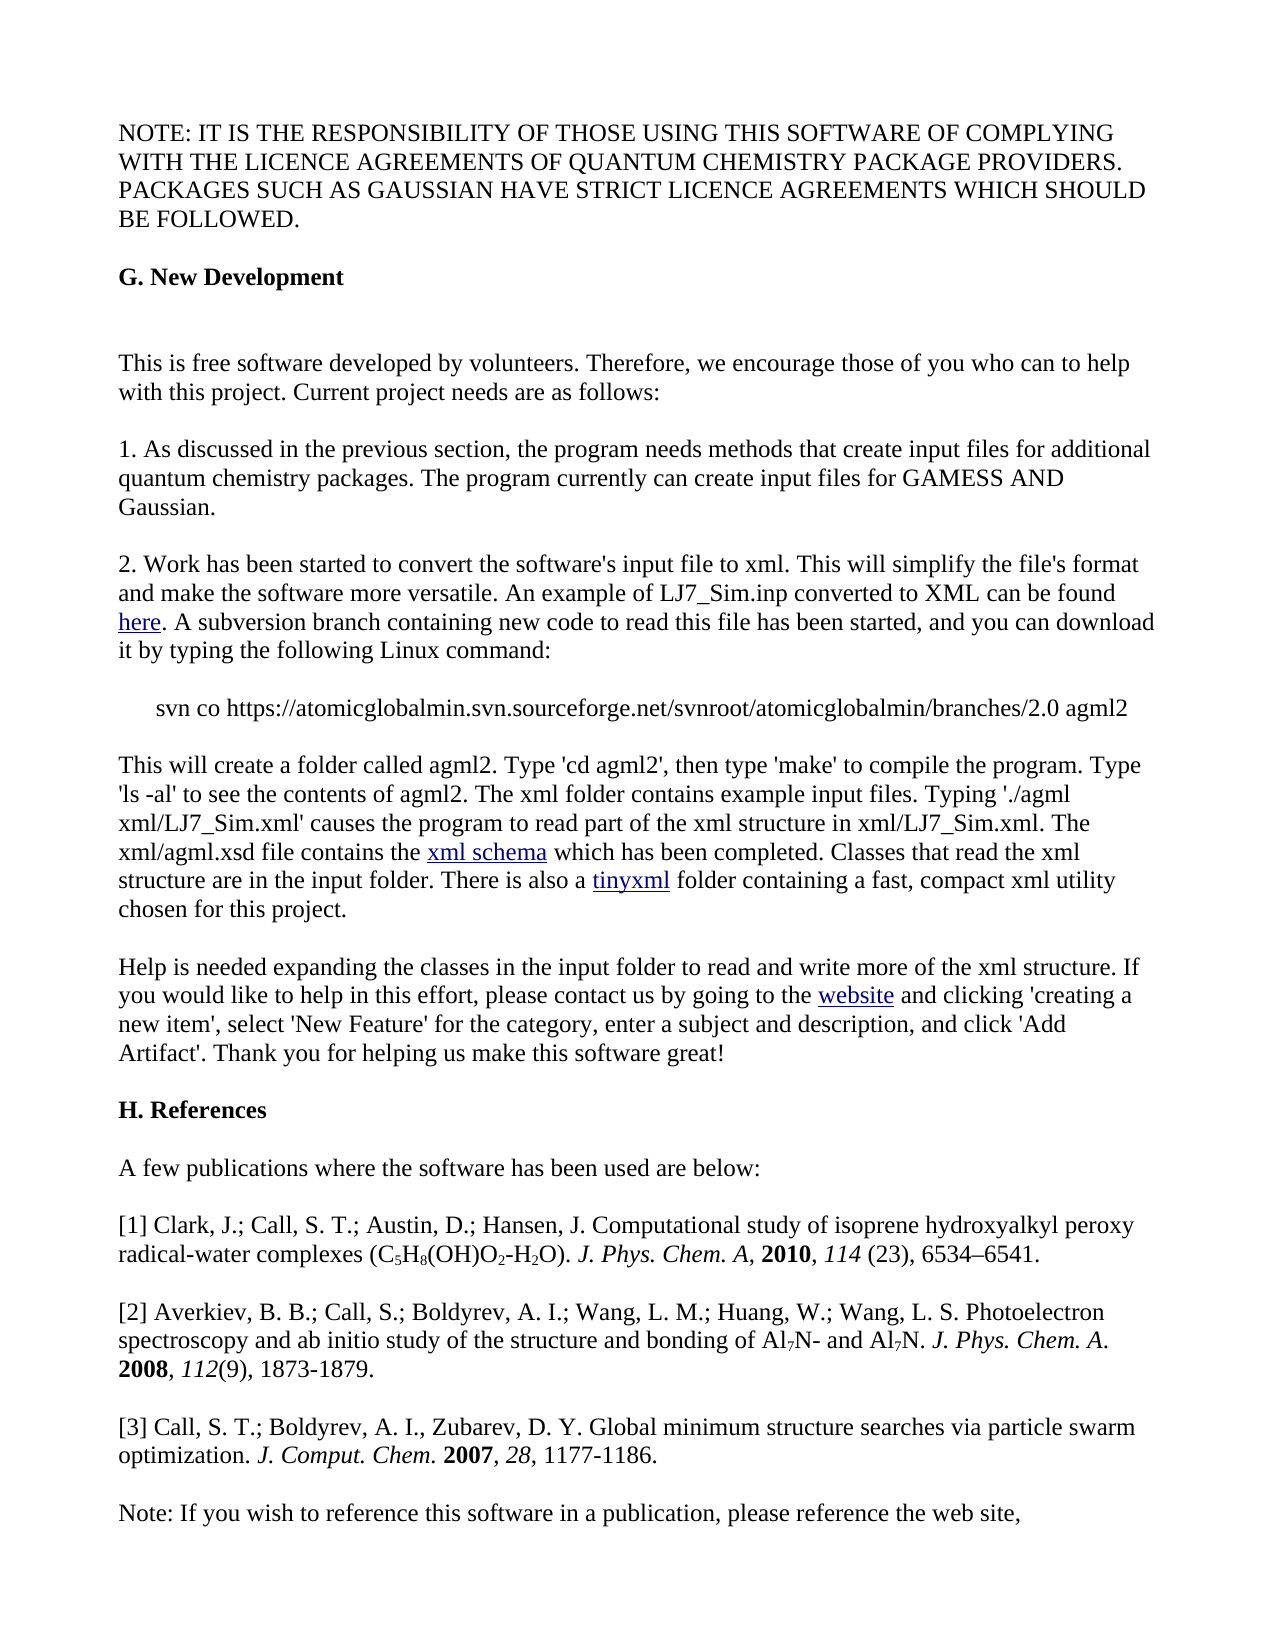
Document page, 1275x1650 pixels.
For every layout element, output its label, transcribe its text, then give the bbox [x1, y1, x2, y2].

text [1] Clark, J.; Call, S. T.; Austin, D.; Hansen, J. Computational study of isoprene hydroxyalkyl peroxy radical-water complexes (C5H8(OH)O2-H2O). J. Phys. Chem. A, 2010, 114 (23), 6534–6541. [118, 1211, 1157, 1268]
text G. New Development [118, 262, 1157, 291]
text NOTE: IT IS THE RESPONSIBILITY OF THOSE USING THIS SOFTWARE OF COMPLYING WITH THE LICENCE AGREEMENTS OF QUANTUM CHEMISTRY PACKAGE PROVIDERS. PACKAGES SUCH AS GAUSSIAN HAVE STRICT LICENCE AGREEMENTS WHICH SHOULD BE FOLLOWED. [118, 118, 1157, 233]
text A few publications where the software has been used are below: [118, 1153, 1157, 1182]
text Note: If you wish to reference this software in a publication, please reference the web site, [118, 1498, 1157, 1527]
text svn co https://atomicglobalmin.svn.sourceforge.net/svnroot/atomicglobalmin/branches/2.0 agml2 This will create a folder called agml2. Type 'cd agml2', then type 'make' to compile the program. Type 'ls -al' to see the contents of agml2. The xml folder contains example input files. Typing './agml xml/LJ7_Sim.xml' causes the program to read part of the xml structure in xml/LJ7_Sim.xml. The xml/agml.xsd file contains the xml schema which has been completed. Classes that read the xml structure are in the input folder. There is also a tinyxml folder containing a fast, compact xml utility chosen for this project. Help is needed expanding the classes in the input folder to read and write more of the xml structure. If you would like to help in this effort, please contact us by going to the website and clicking 'creating a new item', select 'New Feature' for the category, enter a subject and description, and click 'Add Artifact'. Thank you for helping us make this software great! [118, 693, 1157, 1067]
text H. References [118, 1096, 1157, 1124]
text [3] Call, S. T.; Boldyrev, A. I., Zubarev, D. Y. Global minimum structure searches via particle swarm optimization. J. Comput. Chem. 2007, 28, 1177-1186. [118, 1412, 1157, 1469]
text This is free software developed by volunteers. Therefore, we encourage those of you who can to help with this project. Current project needs are as follows: 1. As discussed in the previous section, the program needs methods that create input files for additional quantum chemistry packages. The program currently can create input files for GAMESS AND Gaussian. 2. Work has been started to convert the software's input file to xml. This will simplify the file's format and make the software more versatile. An example of LJ7_Sim.inp converted to XML can be found here. A subversion branch containing new code to read this file has been started, and you can download it by typing the following Linux command: [118, 319, 1157, 693]
text [2] Averkiev, B. B.; Call, S.; Boldyrev, A. I.; Wang, L. M.; Huang, W.; Wang, L. S. Photoelectron spectroscopy and ab initio study of the structure and bonding of Al7N- and Al7N. J. Phys. Chem. A. 2008, 112(9), 1873-1879. [118, 1297, 1157, 1383]
